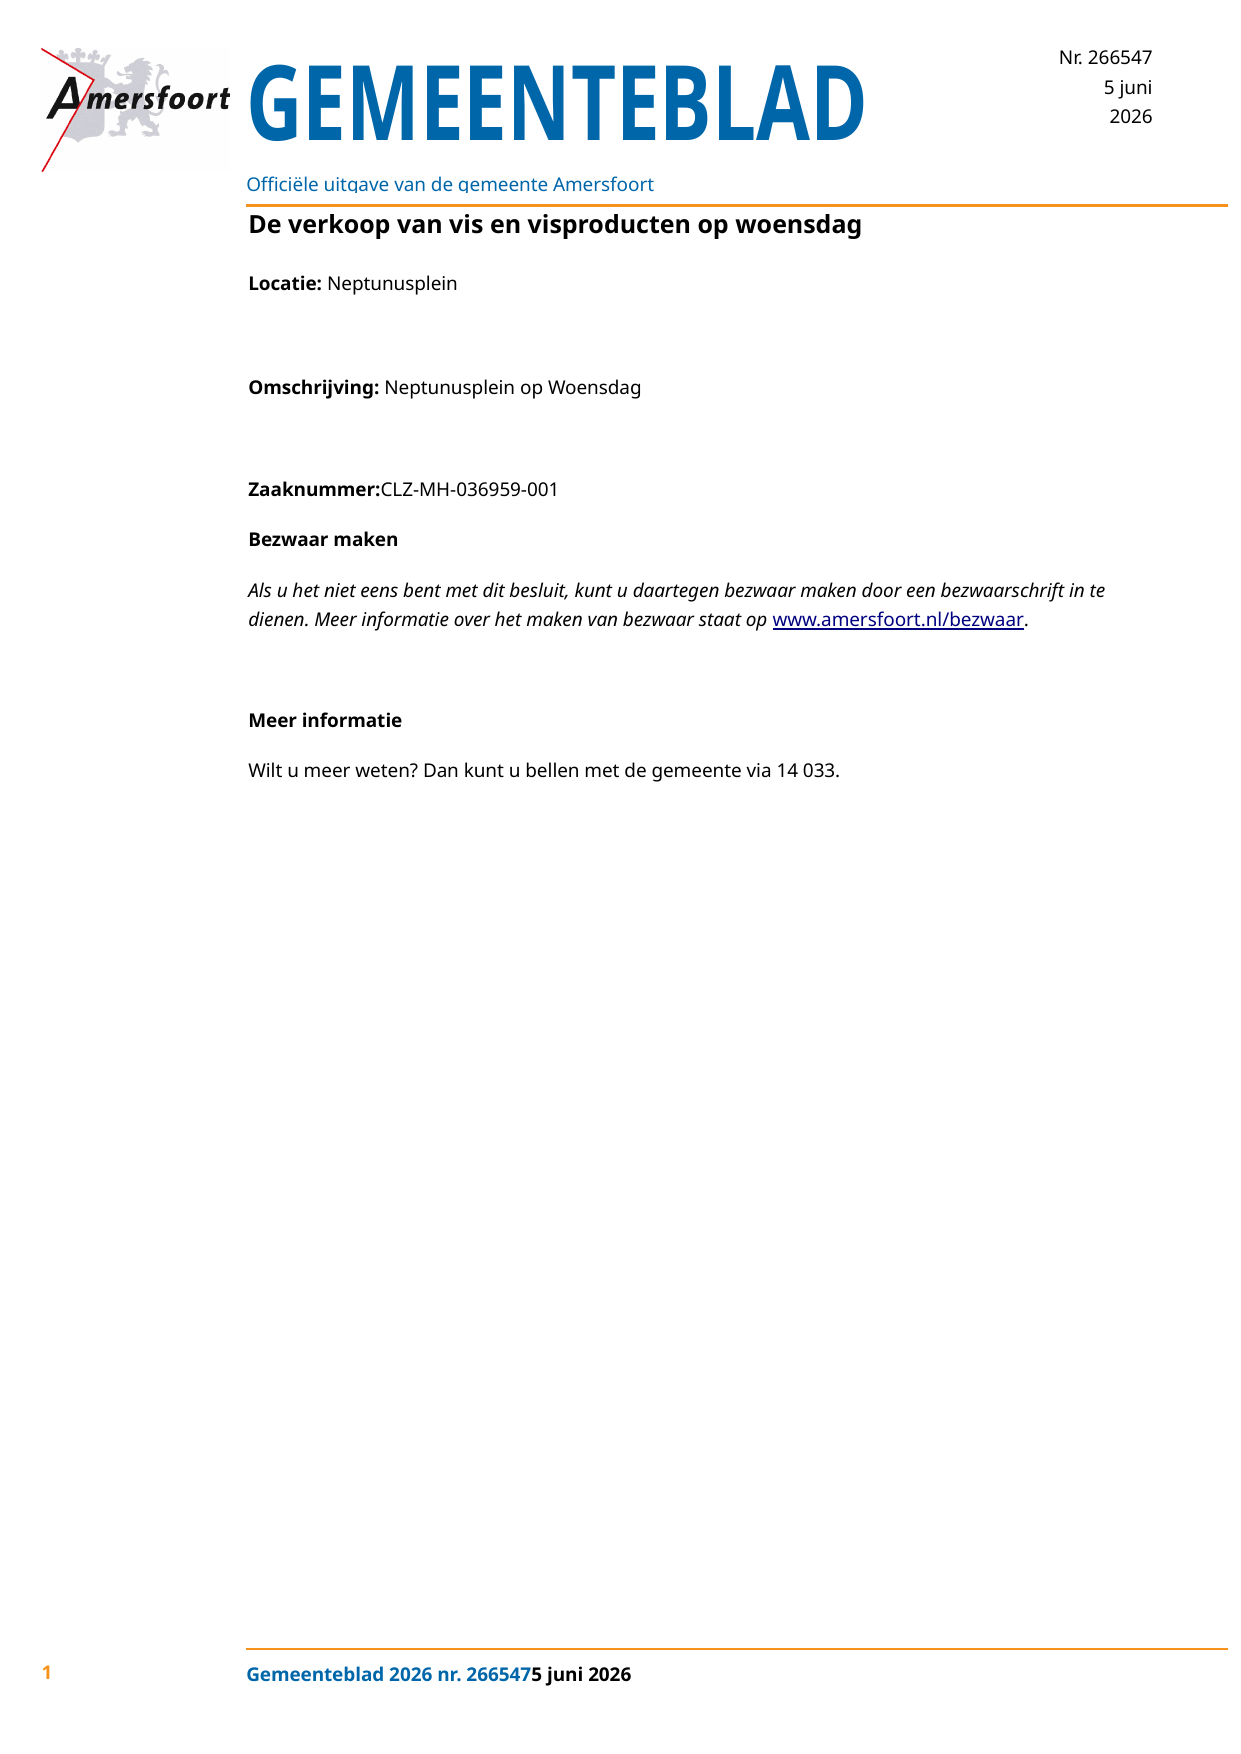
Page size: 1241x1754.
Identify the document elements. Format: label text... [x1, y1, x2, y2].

text De verkoop van vis en visproducten op woensdag [248, 207, 1152, 241]
text Meer informatie [248, 707, 1152, 733]
text Bezwaar maken [248, 526, 1152, 552]
picture [41, 47, 231, 172]
text Wilt u meer weten? Dan kunt u bellen met de gemeente via 14 033. [248, 758, 1152, 783]
text Zaaknummer:CLZ-MH-036959-001 [248, 476, 1152, 502]
text ﻿Omschrijving: Neptunusplein op Woensdag [248, 371, 1152, 400]
text Locatie: Neptunusplein [248, 270, 1152, 296]
text Als u het niet eens bent met dit besluit, kunt u daartegen bezwaar maken door een bezwaarschrift in te dienen. Meer informatie over het maken van bezwaar staat op www.amersfoort.nl/bezwaar. [248, 577, 1152, 632]
